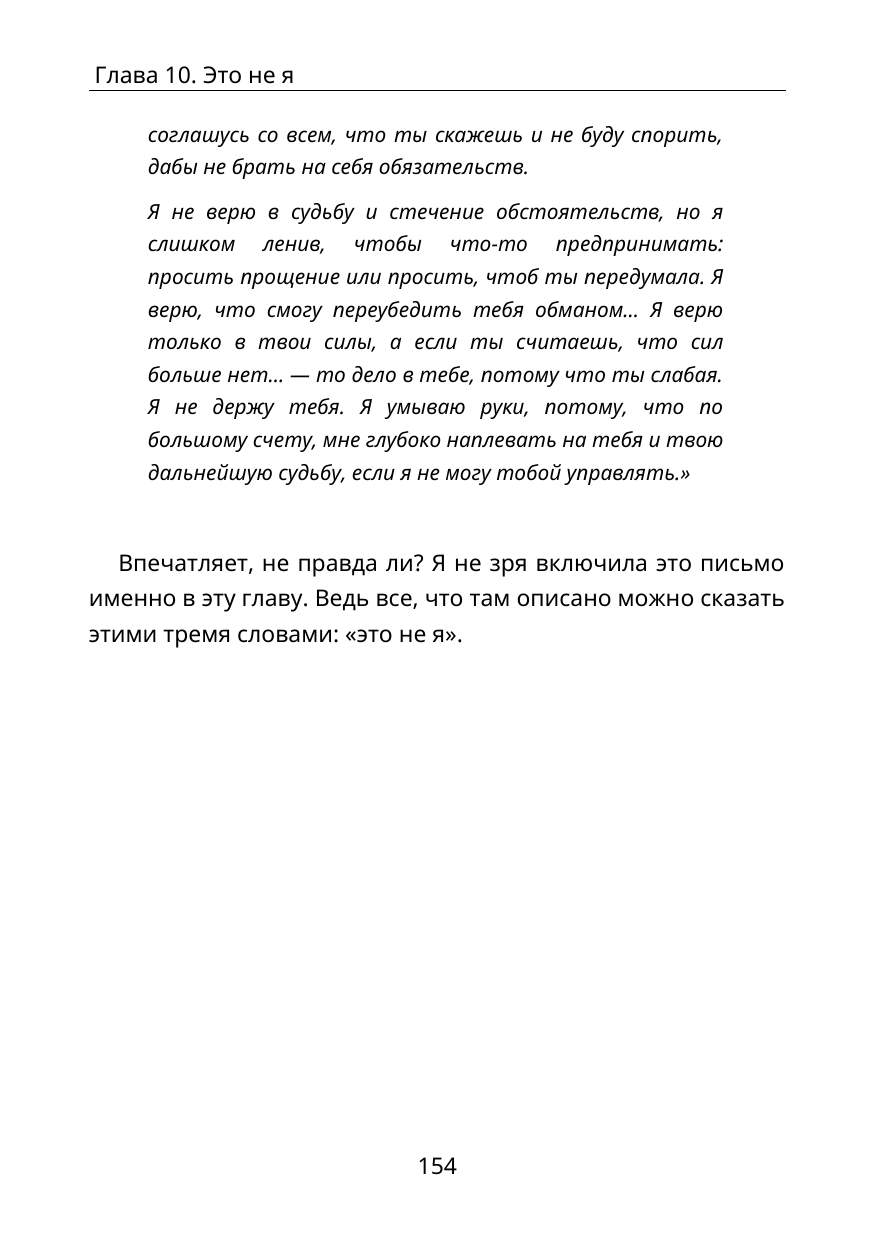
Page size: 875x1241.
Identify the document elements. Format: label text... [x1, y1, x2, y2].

text Я не верю в судьбу и стечение обстоятельств, но я слишком ленив, чтобы что-то предпринимать: просить прощение или просить, чтоб ты передумала. Я верю, что смогу переубедить тебя обманом... Я верю только в твои силы, а если ты считаешь, что сил больше нет... — то дело в тебе, потому что ты слабая. Я не держу тебя. Я умываю руки, потому, что по большому счету, мне глубоко наплевать на тебя и твою дальнейшую судьбу, если я не могу тобой управлять.» [148, 197, 726, 486]
text Впечатляет, не правда ли? Я не зря включила это письмо именно в эту главу. Ведь все, что там описано можно сказать этими тремя словами: «это не я». [88, 546, 786, 649]
text соглашусь со всем, что ты скажешь и не буду спорить, дабы не брать на себя обязательств. [148, 120, 726, 181]
